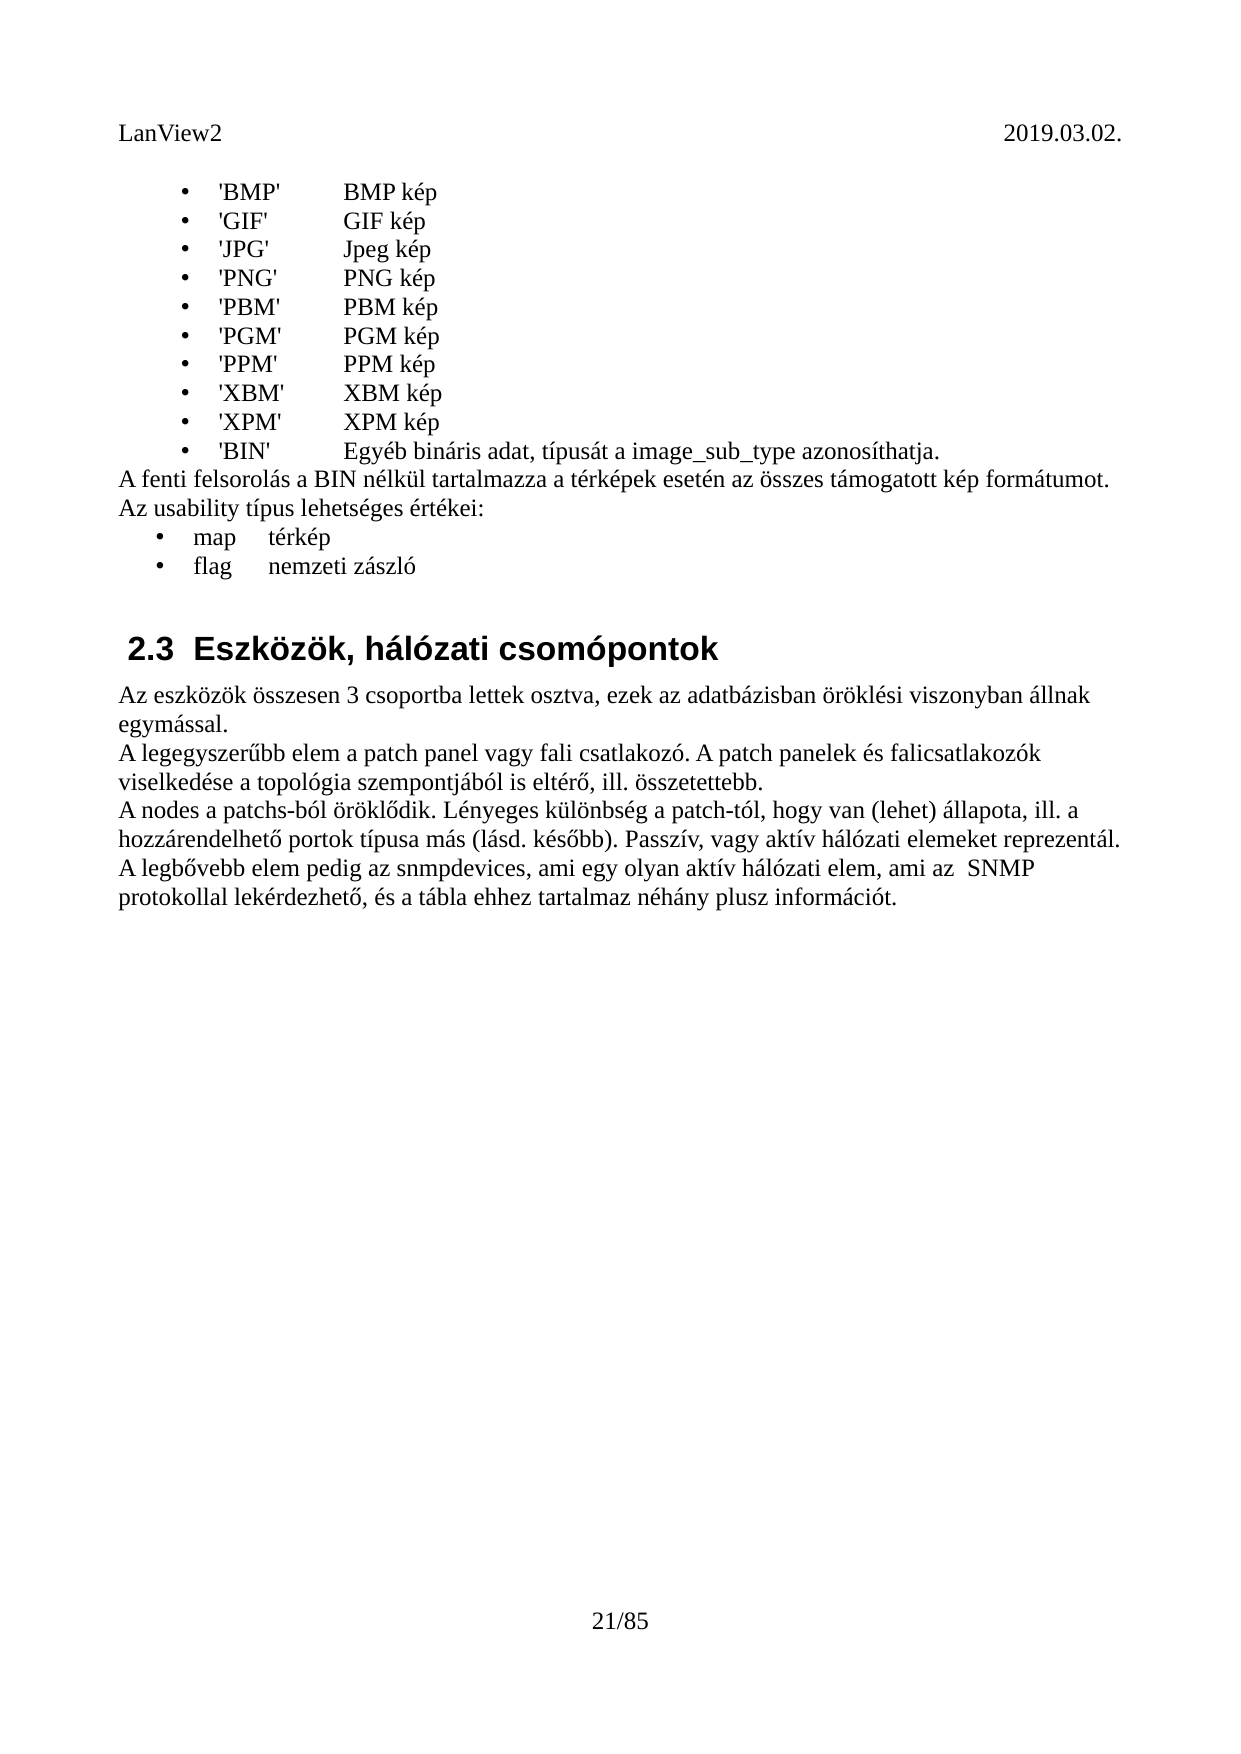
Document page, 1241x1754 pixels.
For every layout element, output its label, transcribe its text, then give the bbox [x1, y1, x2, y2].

text A nodes a patchs-ból öröklődik. Lényeges különbség a patch-tól, hogy van (lehet) állapota, ill. a hozzárendelhető portok típusa más (lásd. később). Passzív, vagy aktív hálózati elemeket reprezentál. [118, 795, 1122, 853]
text A fenti felsorolás a BIN nélkül tartalmazza a térképek esetén az összes támogatott kép formátumot. [118, 464, 1122, 493]
text Az usability típus lehetséges értékei: [118, 493, 1122, 522]
subtitle Eszközök, hálózati csomópontok [118, 629, 1122, 668]
list 'GIF' GIF kép [181, 206, 1122, 234]
list map térkép [156, 522, 1122, 551]
list 'PGM' PGM kép [181, 321, 1122, 349]
list flag nemzeti zászló [156, 551, 1122, 579]
list 'XBM' XBM kép [181, 378, 1122, 407]
text Az eszközök összesen 3 csoportba lettek osztva, ezek az adatbázisban öröklési viszonyban állnak egymással. [118, 680, 1122, 738]
list 'BIN' Egyéb bináris adat, típusát a image_sub_type azonosíthatja. [181, 436, 1122, 464]
text A legbővebb elem pedig az snmpdevices, ami egy olyan aktív hálózati elem, ami az SNMP protokollal lekérdezhető, és a tábla ehhez tartalmaz néhány plusz információt. [118, 853, 1122, 910]
list 'PPM' PPM kép [181, 349, 1122, 378]
list 'XPM' XPM kép [181, 407, 1122, 436]
list 'JPG' Jpeg kép [181, 234, 1122, 263]
list 'PNG' PNG kép [181, 263, 1122, 292]
list 'BMP' BMP kép [181, 177, 1122, 206]
list 'PBM' PBM kép [181, 292, 1122, 321]
text A legegyszerűbb elem a patch panel vagy fali csatlakozó. A patch panelek és falicsatlakozók viselkedése a topológia szempontjából is eltérő, ill. összetettebb. [118, 738, 1122, 795]
